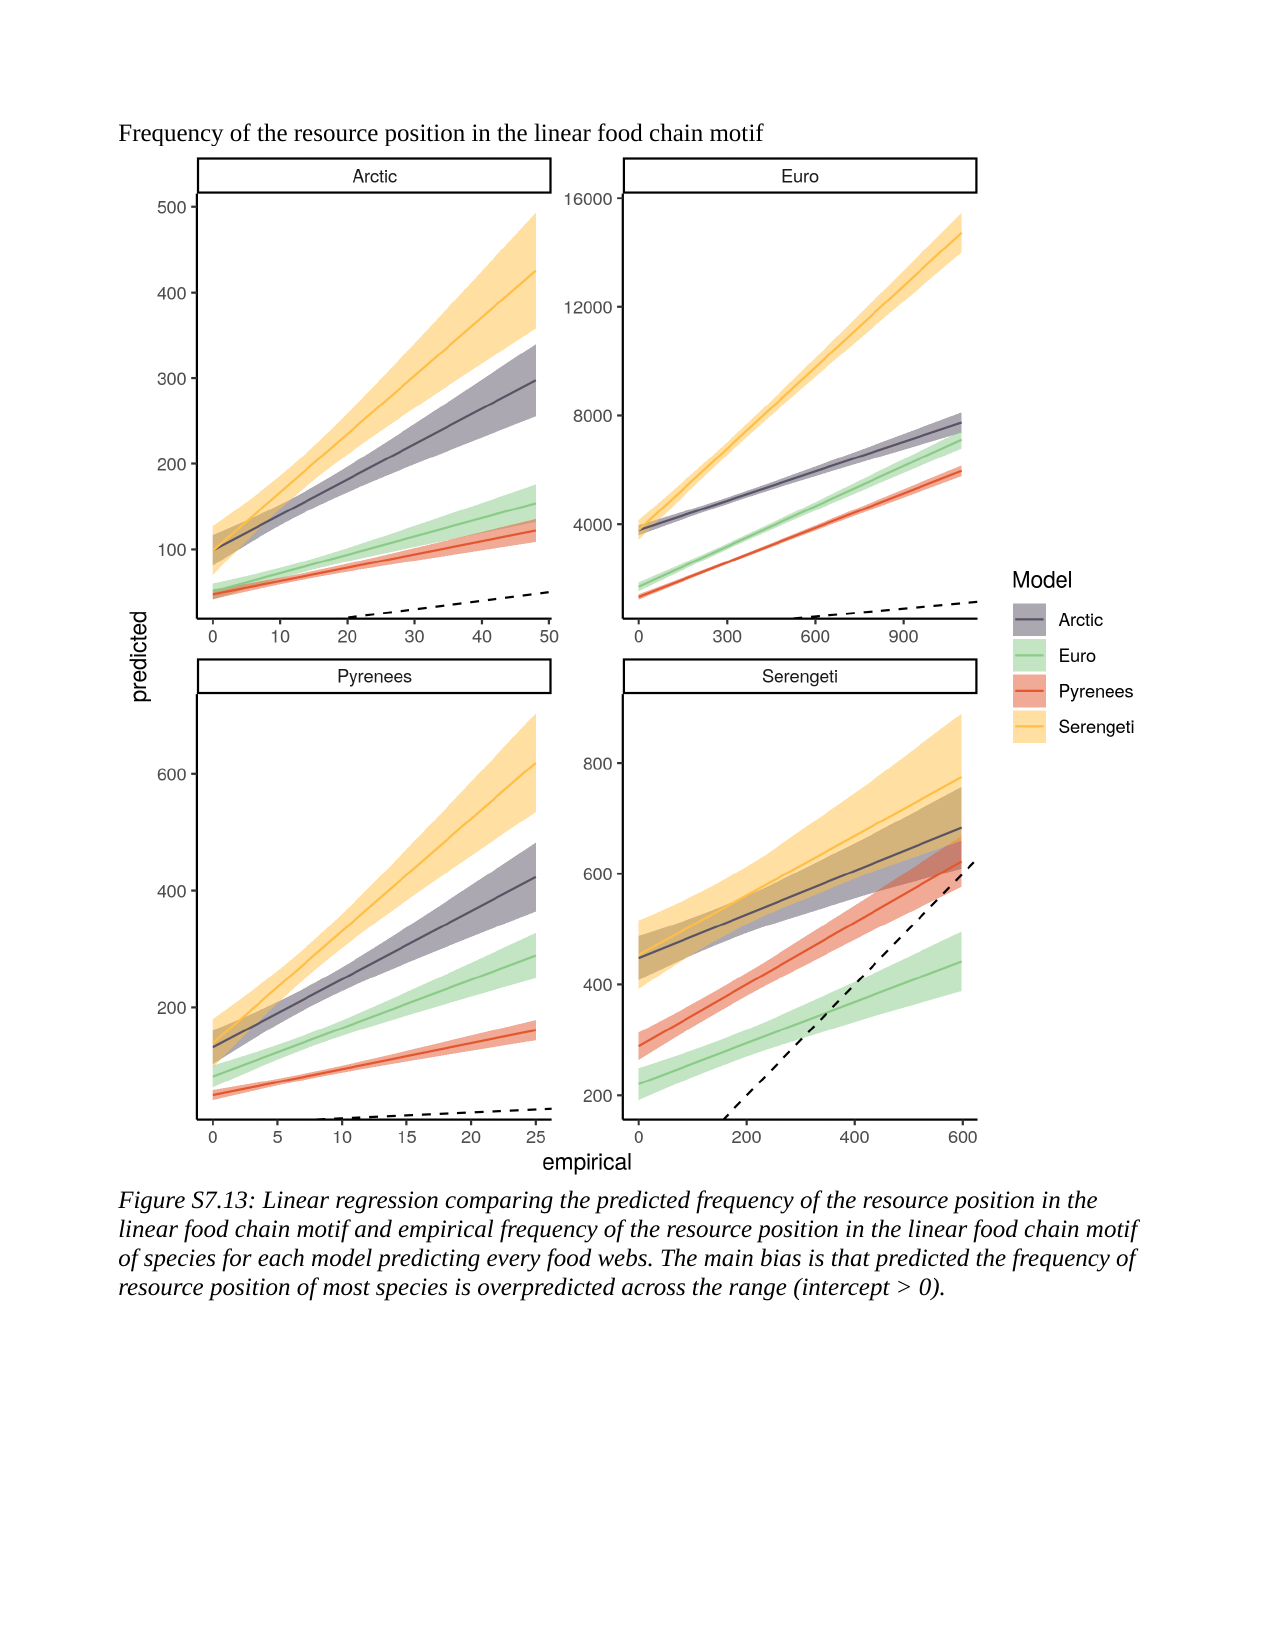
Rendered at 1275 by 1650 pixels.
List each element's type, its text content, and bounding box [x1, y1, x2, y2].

text Frequency of the resource position in the linear food chain motif [118, 118, 1157, 146]
text Figure S7.13: Linear regression comparing the predicted frequency of the resource position in the linear food chain motif and empirical frequency of the resource position in the linear food chain motif of species for each model predicting every food webs. The main bias is that predicted the frequency of resource position of most species is overpredicted across the range (intercept > 0). [118, 1186, 1157, 1301]
picture [118, 146, 1157, 1186]
